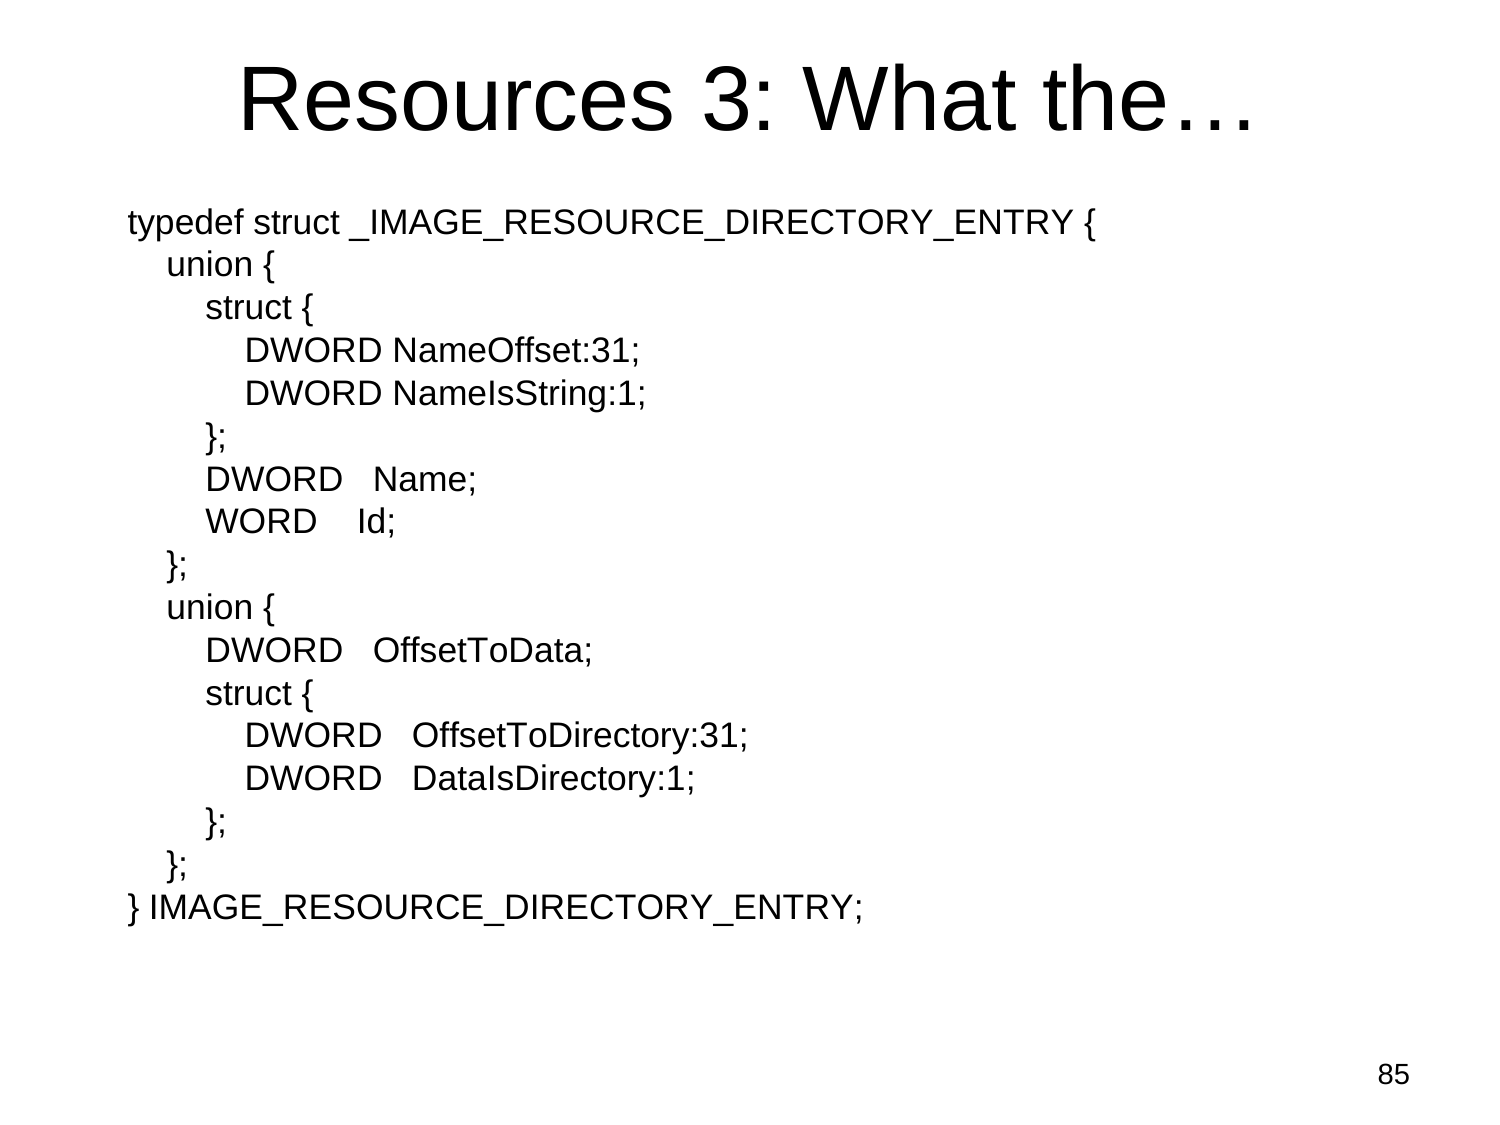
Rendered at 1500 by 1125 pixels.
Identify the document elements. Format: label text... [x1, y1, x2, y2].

text_box [1074, 1042, 1426, 1103]
list typedef struct _IMAGE_RESOURCE_DIRECTORY_ENTRY { union { struct { DWORD NameOffset:31; DWORD NameIsString:1; }; DWORD Name; WORD Id; }; union { DWORD OffsetToData; struct { DWORD OffsetToDirectory:31; DWORD DataIsDirectory:1; }; }; } IMAGE_RESOURCE_DIRECTORY_ENTRY; [112, 199, 1388, 1000]
title Resources 3: What the… [75, 0, 1426, 188]
